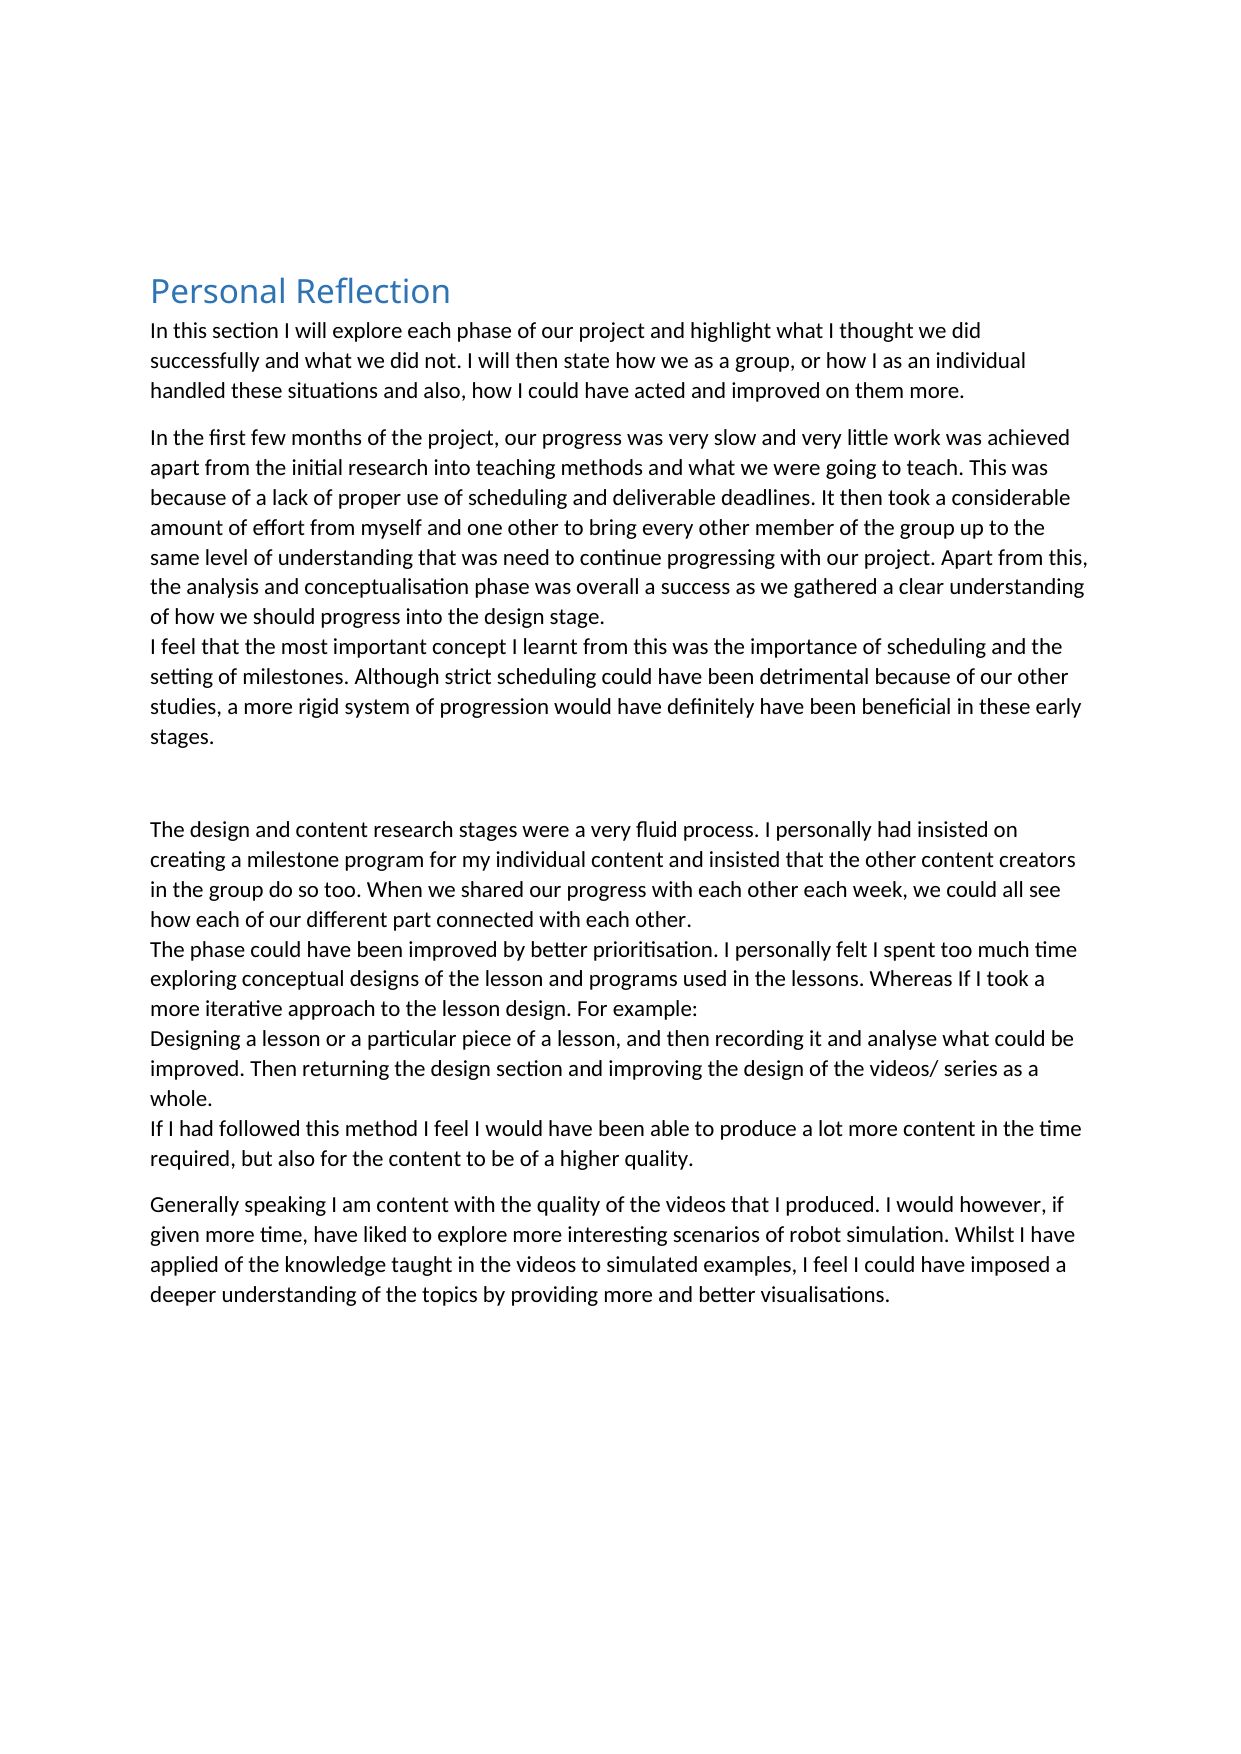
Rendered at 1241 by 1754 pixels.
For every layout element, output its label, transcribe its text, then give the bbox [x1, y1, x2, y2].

text In the first few months of the project, our progress was very slow and very little work was achieved apart from the initial research into teaching methods and what we were going to teach. This was because of a lack of proper use of scheduling and deliverable deadlines. It then took a considerable amount of effort from myself and one other to bring every other member of the group up to the same level of understanding that was need to continue progressing with our project. Apart from this, the analysis and conceptualisation phase was overall a success as we gathered a clear understanding of how we should progress into the design stage. I feel that the most important concept I learnt from this was the importance of scheduling and the setting of milestones. Although strict scheduling could have been detrimental because of our other studies, a more rigid system of progression would have definitely have been beneficial in these early stages. [150, 423, 1090, 750]
text The design and content research stages were a very fluid process. I personally had insisted on creating a milestone program for my individual content and insisted that the other content creators in the group do so too. When we shared our progress with each other each week, we could all see how each of our different part connected with each other. The phase could have been improved by better prioritisation. I personally felt I spent too much time exploring conceptual designs of the lesson and programs used in the lessons. Whereas If I took a more iterative approach to the lesson design. For example: Designing a lesson or a particular piece of a lesson, and then recording it and analyse what could be improved. Then returning the design section and improving the design of the videos/ series as a whole. If I had followed this method I feel I would have been able to produce a lot more content in the time required, but also for the content to be of a higher quality. [150, 815, 1090, 1172]
subtitle Personal Reflection [150, 268, 1090, 313]
text In this section I will explore each phase of our project and highlight what I thought we did successfully and what we did not. I will then state how we as a group, or how I as an individual handled these situations and also, how I could have acted and improved on them more. [150, 317, 1090, 404]
text Generally speaking I am content with the quality of the videos that I produced. I would however, if given more time, have liked to explore more interesting scenarios of robot simulation. Whilst I have applied of the knowledge taught in the videos to simulated examples, I feel I could have imposed a deeper understanding of the topics by providing more and better visualisations. [150, 1191, 1090, 1308]
